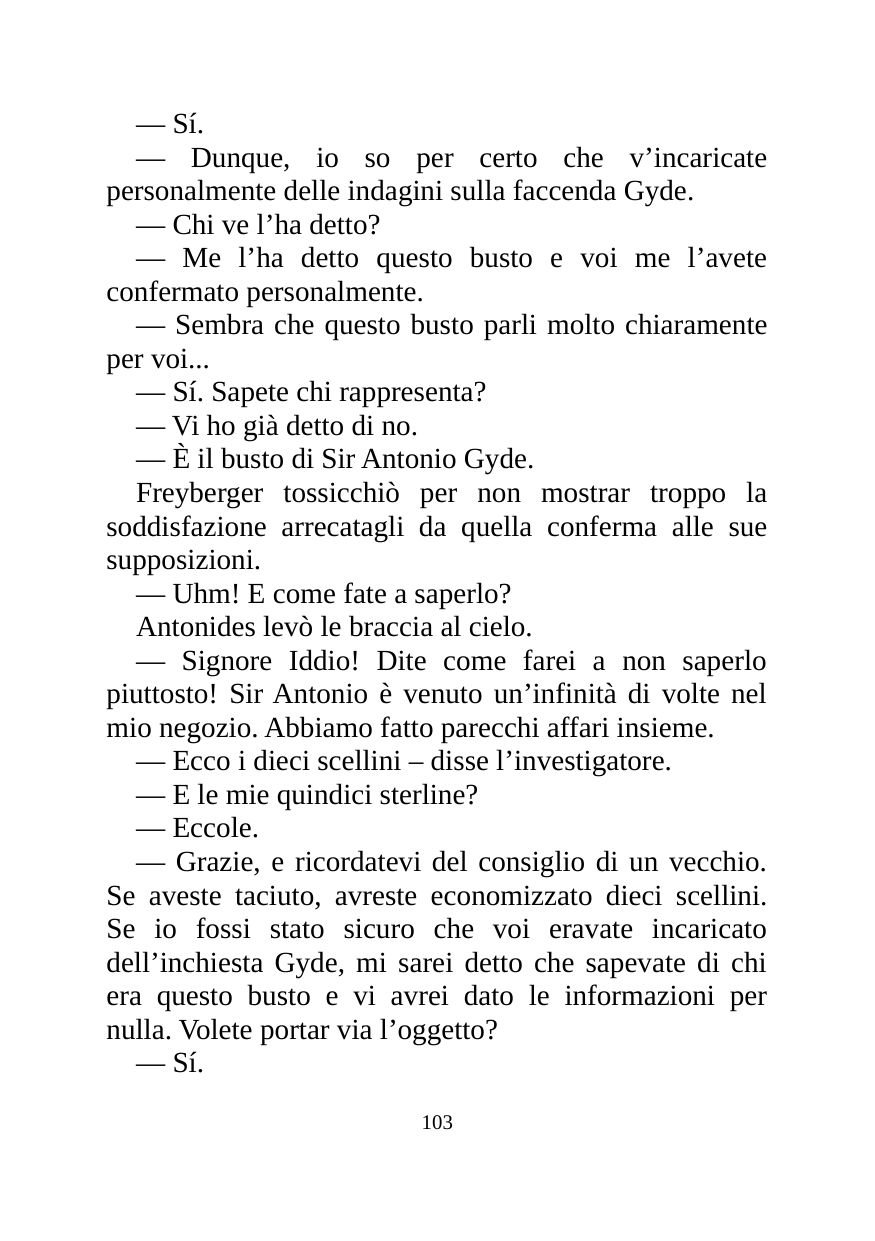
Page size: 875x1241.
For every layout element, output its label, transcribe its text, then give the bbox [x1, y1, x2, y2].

text — Eccole. [106, 811, 768, 844]
text — Ecco i dieci scellini – disse l’investigatore. [106, 743, 768, 777]
text — Sí. [106, 106, 768, 140]
text — Sembra che questo busto parli molto chiaramente per voi... [106, 307, 768, 374]
text — Dunque, io so per certo che v’incaricate personalmente delle indagini sulla faccenda Gyde. [106, 140, 768, 207]
text Antonides levò le braccia al cielo. [106, 609, 768, 643]
text — E le mie quindici sterline? [106, 777, 768, 811]
text — Vi ho già detto di no. [106, 408, 768, 442]
text — Sí. [106, 1045, 768, 1079]
text — Grazie, e ricordatevi del consiglio di un vecchio. Se aveste taciuto, avreste economizzato dieci scellini. Se io fossi stato sicuro che voi eravate incaricato dell’inchiesta Gyde, mi sarei detto che sapevate di chi era questo busto e vi avrei dato le informazioni per nulla. Volete portar via l’oggetto? [106, 844, 768, 1045]
text Freyberger tossicchiò per non mostrar troppo la soddisfazione arrecatagli da quella conferma alle sue supposizioni. [106, 475, 768, 576]
text — Chi ve l’ha detto? [106, 207, 768, 240]
text — È il busto di Sir Antonio Gyde. [106, 442, 768, 475]
text — Uhm! E come fate a saperlo? [106, 576, 768, 609]
text — Signore Iddio! Dite come farei a non saperlo piuttosto! Sir Antonio è venuto un’infinità di volte nel mio negozio. Abbiamo fatto parecchi affari insieme. [106, 643, 768, 743]
text — Sí. Sapete chi rappresenta? [106, 374, 768, 408]
text — Me l’ha detto questo busto e voi me l’avete confermato personalmente. [106, 240, 768, 307]
